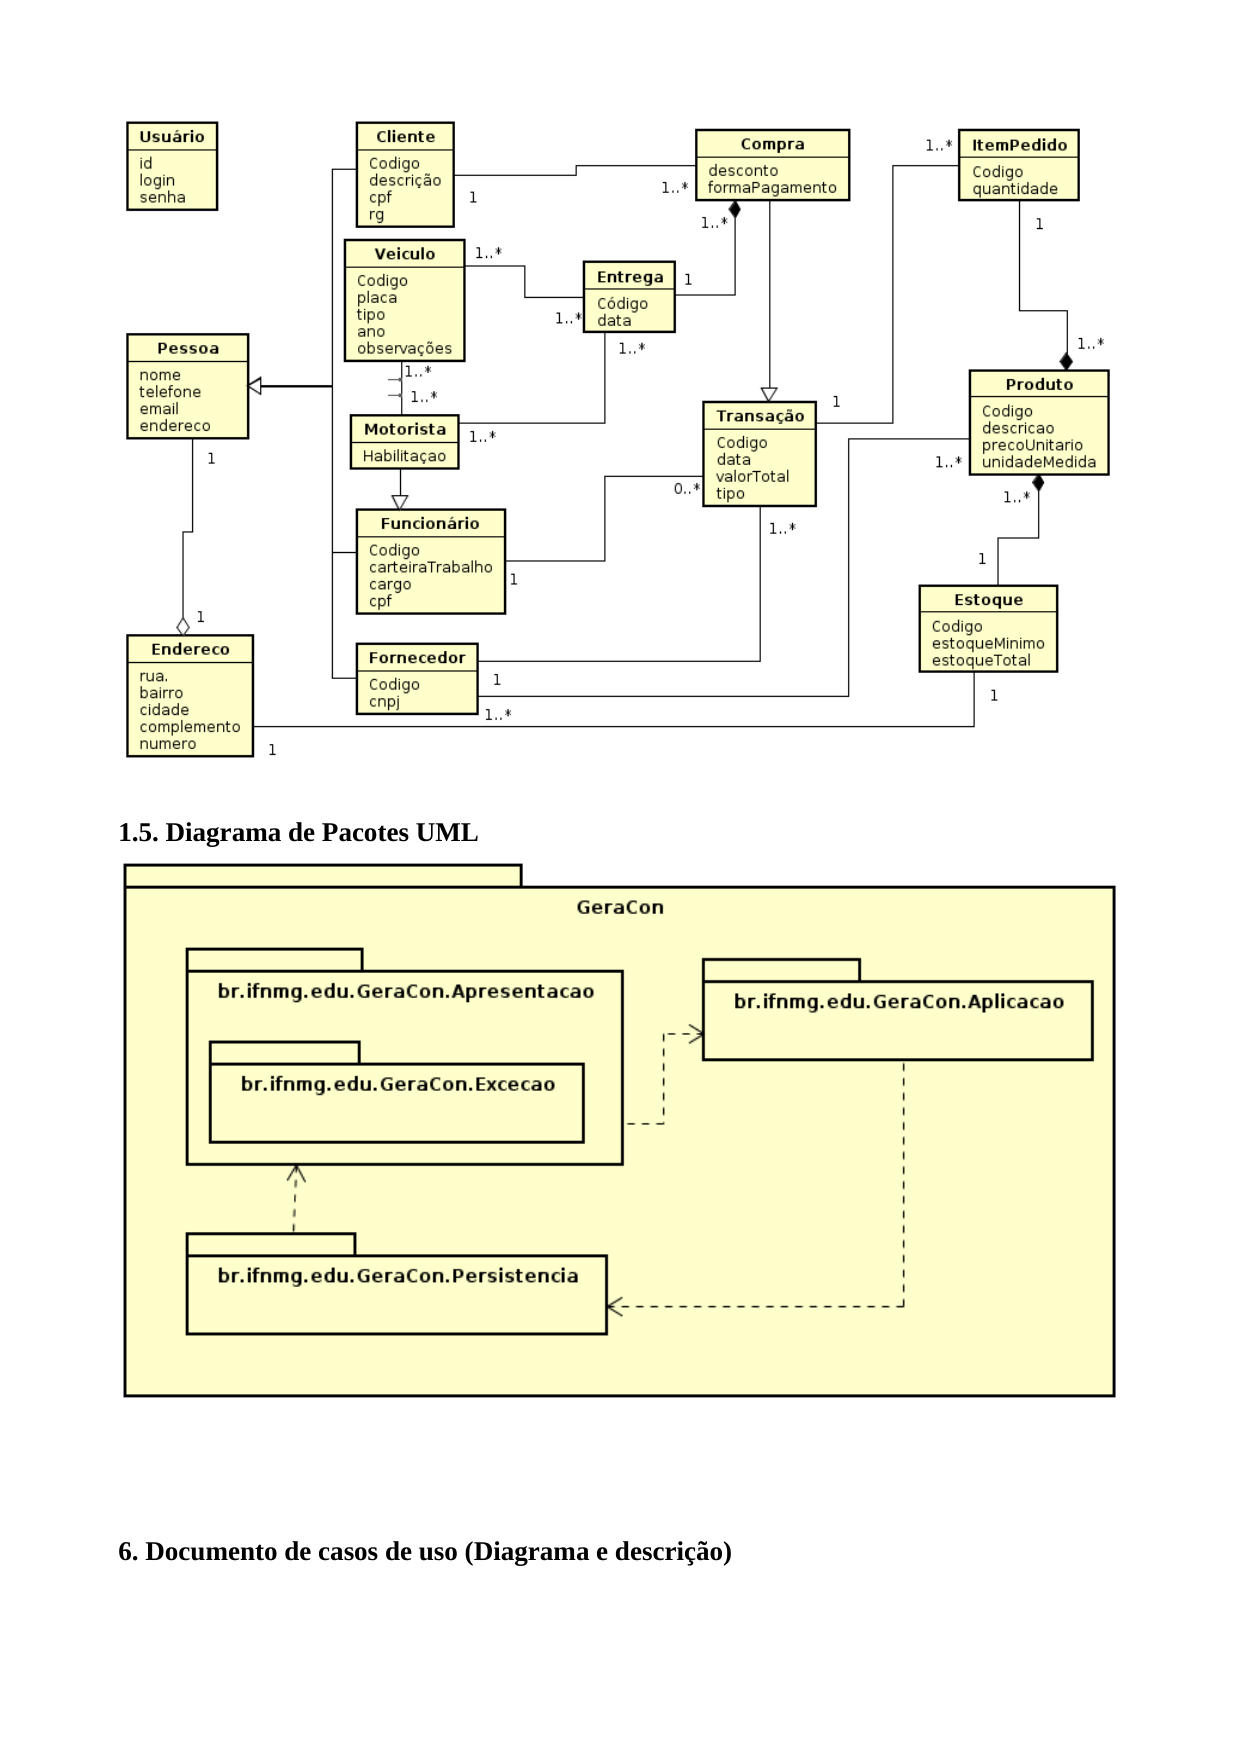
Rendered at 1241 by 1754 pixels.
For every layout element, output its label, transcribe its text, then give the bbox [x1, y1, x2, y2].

picture [118, 118, 1123, 766]
text 1.5. Diagrama de Pacotes UML [118, 816, 1122, 847]
picture [118, 859, 1123, 1402]
text 6. Documento de casos de uso (Diagrama e descrição) [118, 1535, 1122, 1566]
